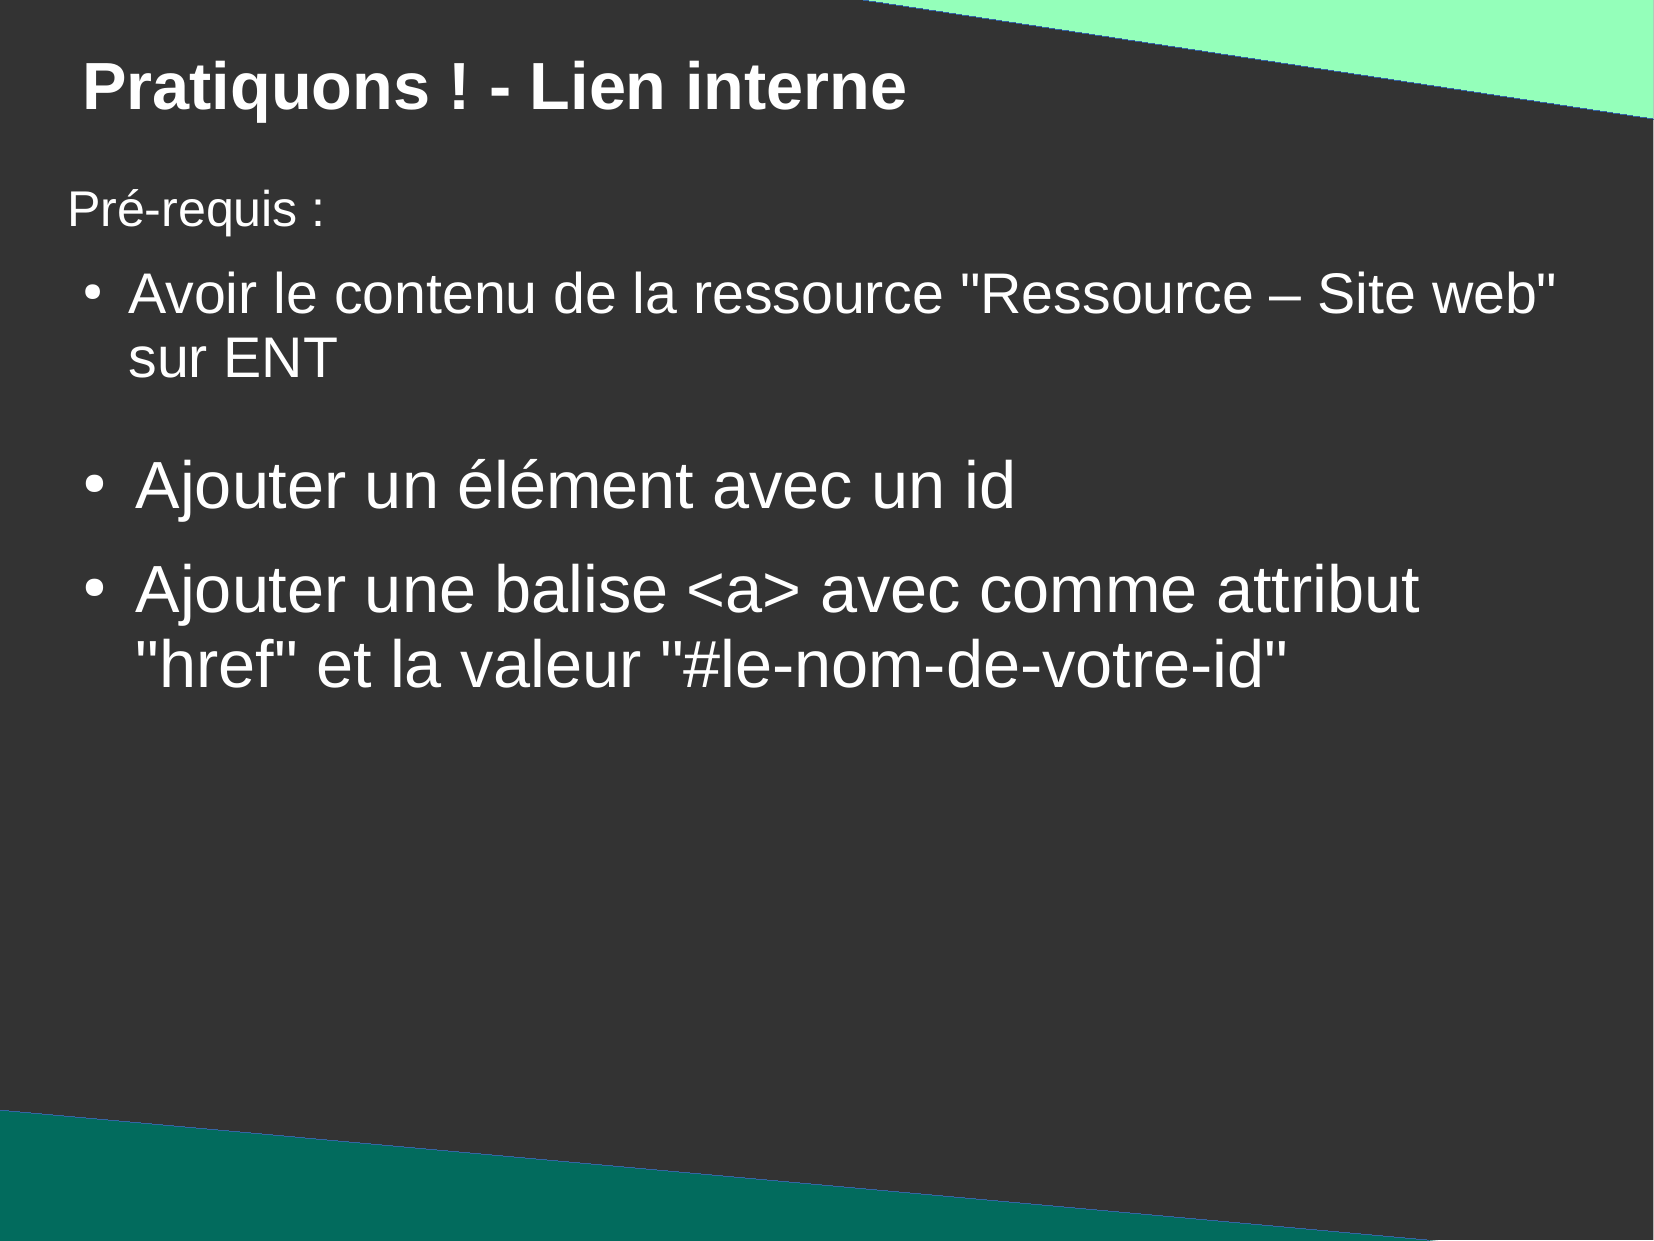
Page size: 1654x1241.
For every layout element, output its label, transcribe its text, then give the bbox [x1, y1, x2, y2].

title Pratiquons ! - Lien interne [82, 49, 1630, 199]
list Ajouter un élément avec un id Ajouter une balise <a> avec comme attribut "href" et la valeur "#le-nom-de-votre-id" [64, 447, 1589, 1004]
list Pré-requis : Avoir le contenu de la ressource "Ressource – Site web" sur ENT [67, 180, 1607, 390]
text_box [863, 0, 1654, 120]
